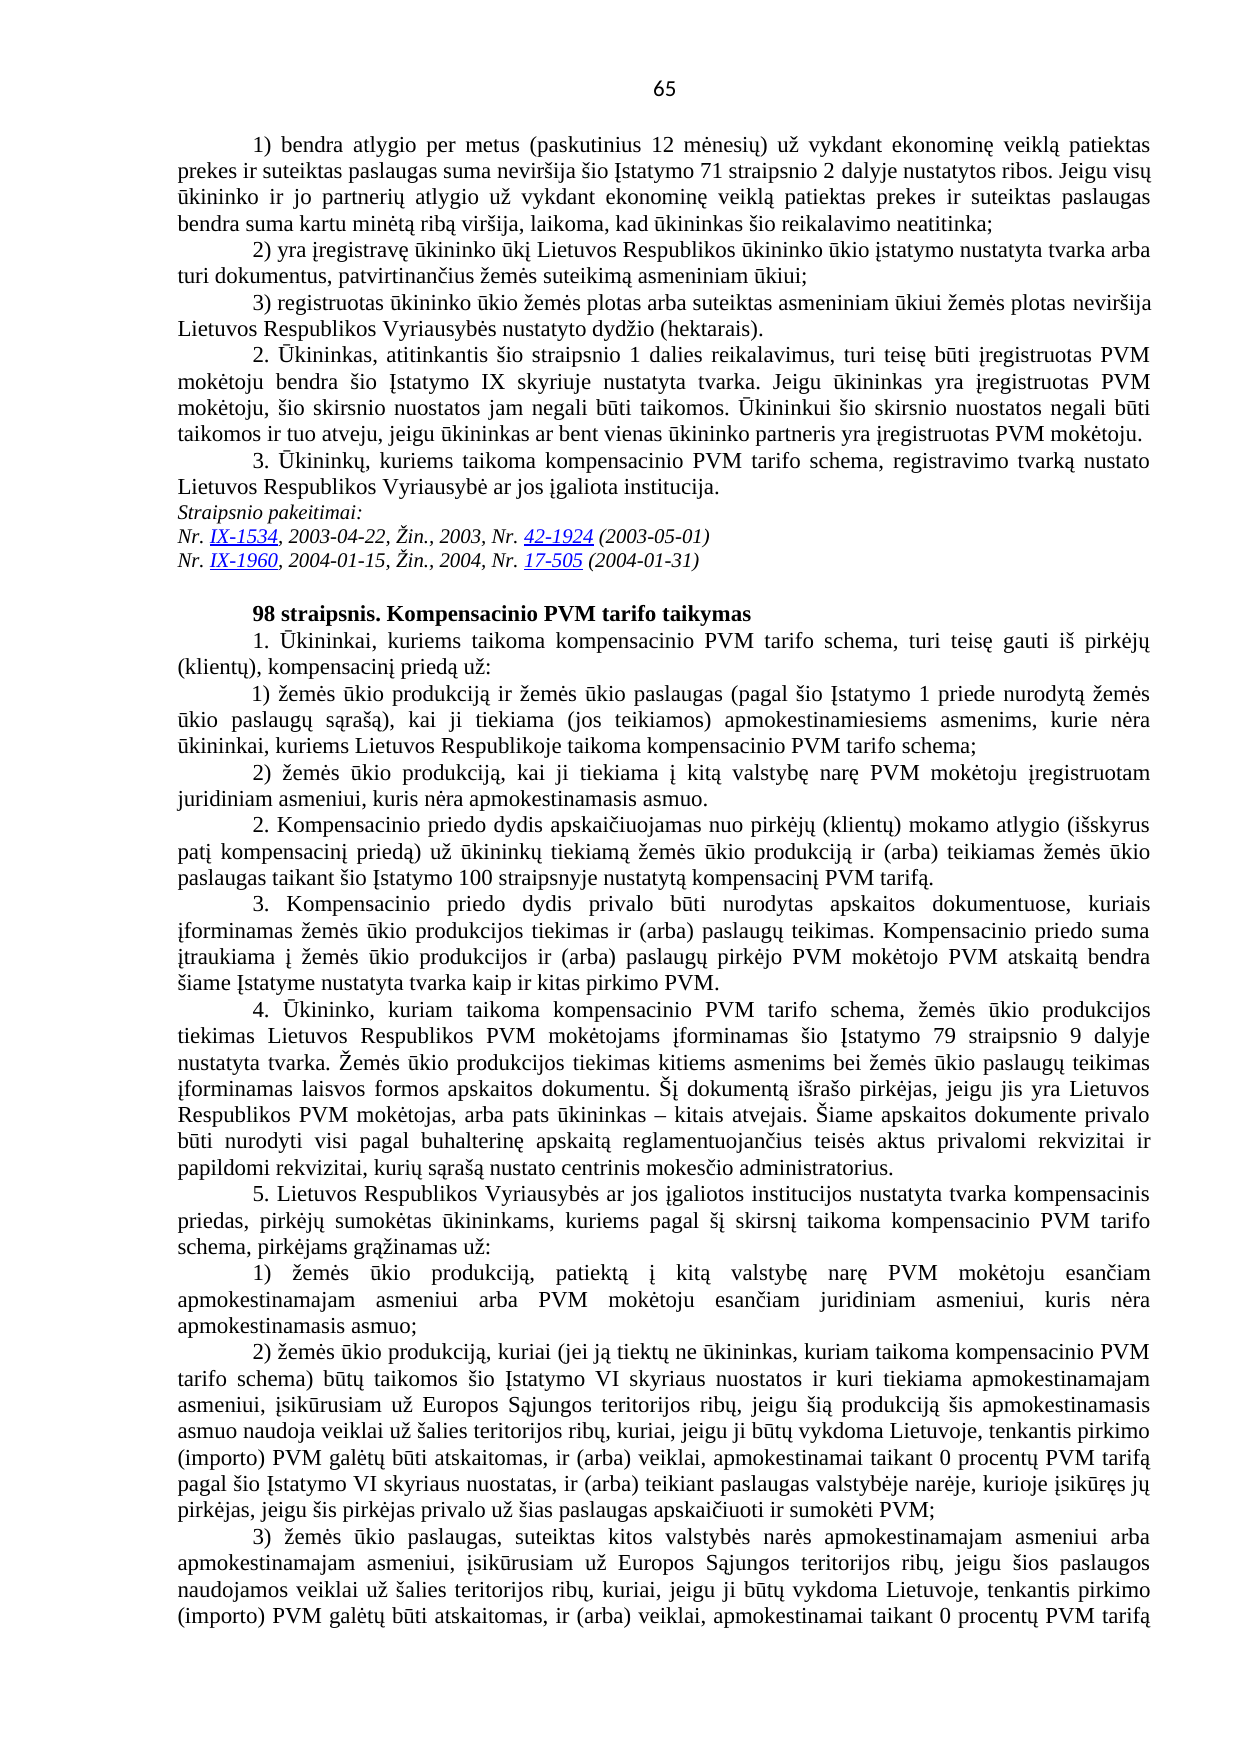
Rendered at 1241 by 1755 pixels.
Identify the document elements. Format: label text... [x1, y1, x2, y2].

text 3. Kompensacinio priedo dydis privalo būti nurodytas apskaitos dokumentuose, kuriais įforminamas žemės ūkio produkcijos tiekimas ir (arba) paslaugų teikimas. Kompensacinio priedo suma įtraukiama į žemės ūkio produkcijos ir (arba) paslaugų pirkėjo PVM mokėtojo PVM atskaitą bendra šiame Įstatyme nustatyta tvarka kaip ir kitas pirkimo PVM. [177, 890, 1152, 996]
text Nr. IX-1534, 2003-04-22, Žin., 2003, Nr. 42-1924 (2003-05-01) [177, 524, 1152, 548]
text 1) bendra atlygio per metus (paskutinius 12 mėnesių) už vykdant ekonominę veiklą patiektas prekes ir suteiktas paslaugas suma neviršija šio Įstatymo 71 straipsnio 2 dalyje nustatytos ribos. Jeigu visų ūkininko ir jo partnerių atlygio už vykdant ekonominę veiklą patiektas prekes ir suteiktas paslaugas bendra suma kartu minėtą ribą viršija, laikoma, kad ūkininkas šio reikalavimo neatitinka; [177, 131, 1152, 236]
text 2. Ūkininkas, atitinkantis šio straipsnio 1 dalies reikalavimus, turi teisę būti įregistruotas PVM mokėtoju bendra šio Įstatymo IX skyriuje nustatyta tvarka. Jeigu ūkininkas yra įregistruotas PVM mokėtoju, šio skirsnio nuostatos jam negali būti taikomos. Ūkininkui šio skirsnio nuostatos negali būti taikomos ir tuo atveju, jeigu ūkininkas ar bent vienas ūkininko partneris yra įregistruotas PVM mokėtoju. [177, 341, 1152, 447]
text 3) žemės ūkio paslaugas, suteiktas kitos valstybės narės apmokestinamajam asmeniui arba apmokestinamajam asmeniui, įsikūrusiam už Europos Sąjungos teritorijos ribų, jeigu šios paslaugos naudojamos veiklai už šalies teritorijos ribų, kuriai, jeigu ji būtų vykdoma Lietuvoje, tenkantis pirkimo (importo) PVM galėtų būti atskaitomas, ir (arba) veiklai, apmokestinamai taikant 0 procentų PVM tarifą [177, 1523, 1152, 1628]
text Straipsnio pakeitimai: [177, 499, 1152, 524]
text 1) žemės ūkio produkciją, patiektą į kitą valstybę narę PVM mokėtoju esančiam apmokestinamajam asmeniui arba PVM mokėtoju esančiam juridiniam asmeniui, kuris nėra apmokestinamasis asmuo; [177, 1259, 1152, 1338]
text 1. Ūkininkai, kuriems taikoma kompensacinio PVM tarifo schema, turi teisę gauti iš pirkėjų (klientų), kompensacinį priedą už: [177, 627, 1152, 679]
text 2. Kompensacinio priedo dydis apskaičiuojamas nuo pirkėjų (klientų) mokamo atlygio (išskyrus patį kompensacinį priedą) už ūkininkų tiekiamą žemės ūkio produkciją ir (arba) teikiamas žemės ūkio paslaugas taikant šio Įstatymo 100 straipsnyje nustatytą kompensacinį PVM tarifą. [177, 811, 1152, 890]
text 2) yra įregistravę ūkininko ūkį Lietuvos Respublikos ūkininko ūkio įstatymo nustatyta tvarka arba turi dokumentus, patvirtinančius žemės suteikimą asmeniniam ūkiui; [177, 236, 1152, 289]
text 98 straipsnis. Kompensacinio PVM tarifo taikymas [177, 601, 1152, 627]
text 1) žemės ūkio produkciją ir žemės ūkio paslaugas (pagal šio Įstatymo 1 priede nurodytą žemės ūkio paslaugų sąrašą), kai ji tiekiama (jos teikiamos) apmokestinamiesiems asmenims, kurie nėra ūkininkai, kuriems Lietuvos Respublikoje taikoma kompensacinio PVM tarifo schema; [177, 679, 1152, 759]
text 5. Lietuvos Respublikos Vyriausybės ar jos įgaliotos institucijos nustatyta tvarka kompensacinis priedas, pirkėjų sumokėtas ūkininkams, kuriems pagal šį skirsnį taikoma kompensacinio PVM tarifo schema, pirkėjams grąžinamas už: [177, 1180, 1152, 1259]
text Nr. IX-1960, 2004-01-15, Žin., 2004, Nr. 17-505 (2004-01-31) [177, 548, 1152, 572]
text 2) žemės ūkio produkciją, kai ji tiekiama į kitą valstybę narę PVM mokėtoju įregistruotam juridiniam asmeniui, kuris nėra apmokestinamasis asmuo. [177, 759, 1152, 811]
text 3) registruotas ūkininko ūkio žemės plotas arba suteiktas asmeniniam ūkiui žemės plotas neviršija Lietuvos Respublikos Vyriausybės nustatyto dydžio (hektarais). [177, 289, 1152, 341]
text 3. Ūkininkų, kuriems taikoma kompensacinio PVM tarifo schema, registravimo tvarką nustato Lietuvos Respublikos Vyriausybė ar jos įgaliota institucija. [177, 447, 1152, 499]
text 4. Ūkininko, kuriam taikoma kompensacinio PVM tarifo schema, žemės ūkio produkcijos tiekimas Lietuvos Respublikos PVM mokėtojams įforminamas šio Įstatymo 79 straipsnio 9 dalyje nustatyta tvarka. Žemės ūkio produkcijos tiekimas kitiems asmenims bei žemės ūkio paslaugų teikimas įforminamas laisvos formos apskaitos dokumentu. Šį dokumentą išrašo pirkėjas, jeigu jis yra Lietuvos Respublikos PVM mokėtojas, arba pats ūkininkas – kitais atvejais. Šiame apskaitos dokumente privalo būti nurodyti visi pagal buhalterinę apskaitą reglamentuojančius teisės aktus privalomi rekvizitai ir papildomi rekvizitai, kurių sąrašą nustato centrinis mokesčio administratorius. [177, 996, 1152, 1180]
text 2) žemės ūkio produkciją, kuriai (jei ją tiektų ne ūkininkas, kuriam taikoma kompensacinio PVM tarifo schema) būtų taikomos šio Įstatymo VI skyriaus nuostatos ir kuri tiekiama apmokestinamajam asmeniui, įsikūrusiam už Europos Sąjungos teritorijos ribų, jeigu šią produkciją šis apmokestinamasis asmuo naudoja veiklai už šalies teritorijos ribų, kuriai, jeigu ji būtų vykdoma Lietuvoje, tenkantis pirkimo (importo) PVM galėtų būti atskaitomas, ir (arba) veiklai, apmokestinamai taikant 0 procentų PVM tarifą pagal šio Įstatymo VI skyriaus nuostatas, ir (arba) teikiant paslaugas valstybėje narėje, kurioje įsikūręs jų pirkėjas, jeigu šis pirkėjas privalo už šias paslaugas apskaičiuoti ir sumokėti PVM; [177, 1338, 1152, 1523]
